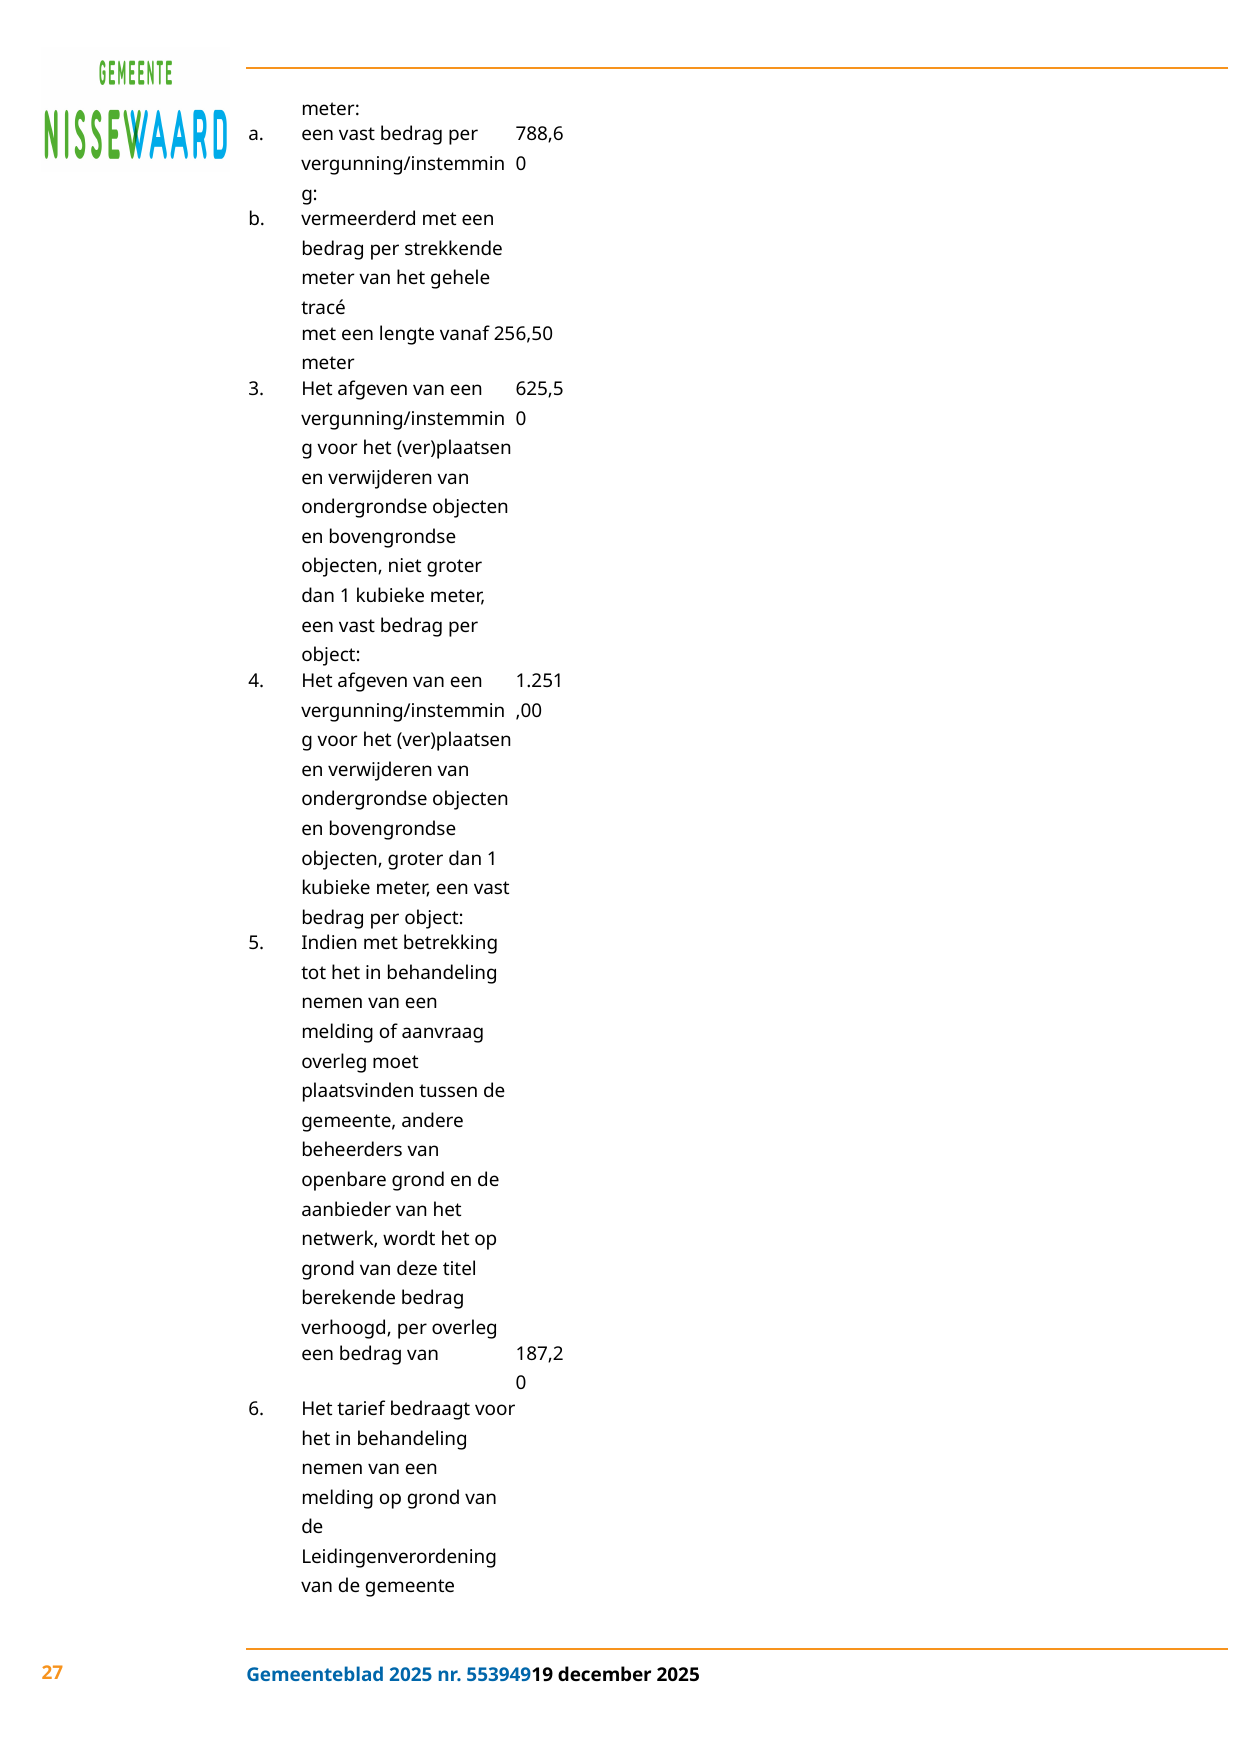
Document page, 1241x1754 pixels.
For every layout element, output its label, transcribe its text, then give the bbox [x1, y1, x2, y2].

table_cell [1099, 667, 1152, 929]
table_cell Het afgeven van een vergunning/instemming voor het (ver)plaatsen en verwijderen van ondergrondse objecten en bovengrondse objecten, groter dan 1 kubieke meter, een vast bedrag per object: [301, 667, 515, 929]
table_cell [834, 930, 886, 1340]
table_cell [621, 930, 674, 1340]
table_cell [674, 667, 727, 929]
table_cell [621, 95, 674, 121]
table_cell [621, 1395, 674, 1598]
table_cell vermeerderd met een bedrag per strekkende meter van het gehele tracé [301, 205, 515, 320]
table_cell [1099, 1340, 1152, 1395]
table_cell [1046, 375, 1098, 667]
table_cell een bedrag van [301, 1340, 515, 1395]
table_cell [1099, 95, 1152, 121]
table_cell 1.251,00 [515, 667, 568, 929]
table_cell [568, 930, 621, 1340]
table_cell [1046, 1395, 1098, 1598]
table_cell [780, 95, 833, 121]
table_cell [568, 320, 621, 375]
table_cell 6,50 [515, 320, 568, 375]
table_cell [674, 95, 727, 121]
table_cell [515, 930, 568, 1340]
table_cell [674, 1340, 727, 1395]
table_cell [728, 930, 780, 1340]
table_cell [886, 1395, 939, 1598]
table_cell 625,50 [515, 375, 568, 667]
table_cell 788,60 [515, 121, 568, 205]
table_cell [940, 375, 992, 667]
table_cell [568, 121, 621, 205]
table_cell [674, 320, 727, 375]
table_cell [1099, 375, 1152, 667]
table_cell [728, 320, 780, 375]
table_cell [993, 667, 1046, 929]
table_cell [674, 1395, 727, 1598]
table_cell [886, 320, 939, 375]
table_cell [780, 1340, 833, 1395]
table_cell [993, 1340, 1046, 1395]
table_cell [834, 121, 886, 205]
table_cell [1046, 95, 1098, 121]
table_cell [993, 1395, 1046, 1598]
table_cell [568, 1340, 621, 1395]
table_cell [940, 320, 992, 375]
table_cell meter: [301, 95, 515, 121]
table_cell [728, 1395, 780, 1598]
table_cell [621, 667, 674, 929]
table_cell [886, 1340, 939, 1395]
table_cell [728, 375, 780, 667]
table_cell [1046, 205, 1098, 320]
table_cell [728, 205, 780, 320]
table_cell [674, 205, 727, 320]
table_cell 3. [248, 375, 301, 667]
table_cell [886, 930, 939, 1340]
table_cell [1099, 320, 1152, 375]
table_cell met een lengte vanaf 25 meter [301, 320, 515, 375]
table_cell [568, 205, 621, 320]
table_cell [1046, 930, 1098, 1340]
table_cell een vast bedrag per vergunning/instemming: [301, 121, 515, 205]
table_cell [886, 667, 939, 929]
table_cell [728, 121, 780, 205]
table_cell [674, 930, 727, 1340]
table_cell [834, 667, 886, 929]
table_cell [728, 95, 780, 121]
table_cell [1046, 667, 1098, 929]
table_cell [248, 1340, 301, 1395]
table_cell [780, 667, 833, 929]
table_cell [940, 1340, 992, 1395]
table_cell [728, 1340, 780, 1395]
table_cell [834, 1395, 886, 1598]
table_cell [780, 375, 833, 667]
table_cell [993, 320, 1046, 375]
table_cell [834, 95, 886, 121]
table_cell [780, 930, 833, 1340]
table_cell [886, 205, 939, 320]
table_cell [1099, 1395, 1152, 1598]
table_cell [1099, 930, 1152, 1340]
table_cell [780, 1395, 833, 1598]
table_cell [568, 1395, 621, 1598]
table_cell [621, 121, 674, 205]
table_cell [993, 930, 1046, 1340]
table_cell [993, 121, 1046, 205]
table_cell [1046, 1340, 1098, 1395]
table_cell b. [248, 205, 301, 320]
table_cell [1046, 320, 1098, 375]
table_cell [993, 95, 1046, 121]
table_cell 6. [248, 1395, 301, 1598]
table_cell [940, 1395, 992, 1598]
table_cell [834, 375, 886, 667]
picture [41, 47, 231, 172]
table_cell [568, 95, 621, 121]
table_cell 5. [248, 930, 301, 1340]
table_cell [834, 320, 886, 375]
table_cell [780, 121, 833, 205]
table_cell [515, 1395, 568, 1598]
table_cell [728, 667, 780, 929]
table_cell 187,20 [515, 1340, 568, 1395]
table_cell [993, 205, 1046, 320]
table_cell [780, 205, 833, 320]
table_cell [940, 95, 992, 121]
table_cell [568, 375, 621, 667]
table_cell [515, 205, 568, 320]
table_cell [1099, 121, 1152, 205]
table_cell [940, 930, 992, 1340]
table_cell [886, 375, 939, 667]
table_cell [621, 375, 674, 667]
table_cell Het tarief bedraagt voor het in behandeling nemen van een melding op grond van de Leidingenverordening van de gemeente [301, 1395, 515, 1598]
table_cell [780, 320, 833, 375]
table_cell [621, 320, 674, 375]
table_cell Indien met betrekking tot het in behandeling nemen van een melding of aanvraag overleg moet plaatsvinden tussen de gemeente, andere beheerders van openbare grond en de aanbieder van het netwerk, wordt het op grond van deze titel berekende bedrag verhoogd, per overleg [301, 930, 515, 1340]
table_cell [621, 1340, 674, 1395]
table_cell [886, 121, 939, 205]
table_cell [621, 205, 674, 320]
table_cell [248, 320, 301, 375]
table_cell [568, 667, 621, 929]
table_cell Het afgeven van een vergunning/instemming voor het (ver)plaatsen en verwijderen van ondergrondse objecten en bovengrondse objecten, niet groter dan 1 kubieke meter, een vast bedrag per object: [301, 375, 515, 667]
table_cell 4. [248, 667, 301, 929]
table_cell [674, 121, 727, 205]
table_cell [1046, 121, 1098, 205]
table_cell [940, 205, 992, 320]
table_cell [834, 1340, 886, 1395]
table_cell [993, 375, 1046, 667]
table_cell [515, 95, 568, 121]
table_cell [940, 121, 992, 205]
table_cell [940, 667, 992, 929]
table_cell a. [248, 121, 301, 205]
table_cell [674, 375, 727, 667]
table_cell [248, 95, 301, 121]
table_cell [1099, 205, 1152, 320]
table_cell [886, 95, 939, 121]
table_cell [834, 205, 886, 320]
